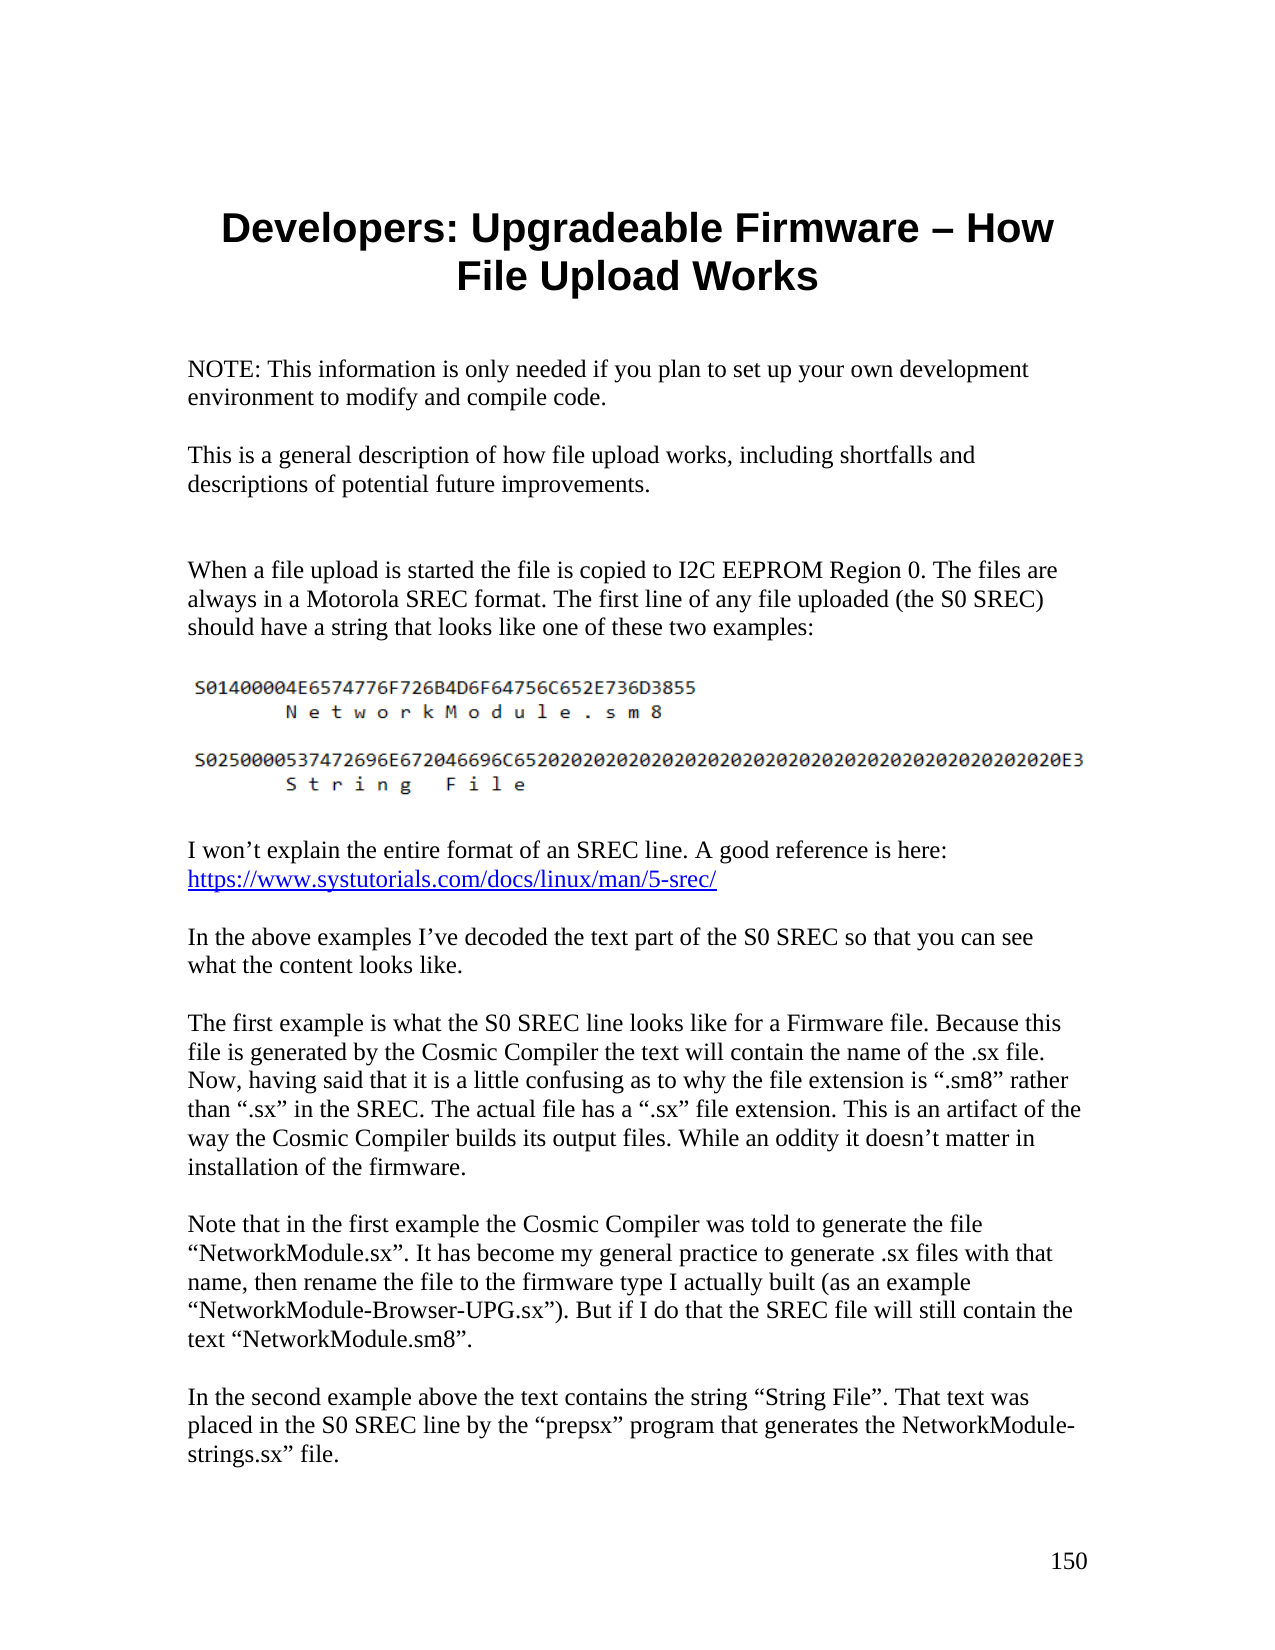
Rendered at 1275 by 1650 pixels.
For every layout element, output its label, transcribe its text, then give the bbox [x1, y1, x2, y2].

subtitle Developers: Upgradeable Firmware – How File Upload Works [187, 204, 1087, 299]
text I won’t explain the entire format of an SREC line. A good reference is here: [187, 835, 1087, 864]
text This is a general description of how file upload works, including shortfalls and descriptions of potential future improvements. [187, 440, 1087, 497]
text https://www.systutorials.com/docs/linux/man/5-srec/ [187, 864, 1087, 893]
picture [187, 670, 1088, 807]
text When a file upload is started the file is copied to I2C EEPROM Region 0. The files are always in a Motorola SREC format. The first line of any file uploaded (the S0 SREC) should have a string that looks like one of these two examples: [187, 555, 1087, 641]
text In the above examples I’ve decoded the text part of the S0 SREC so that you can see what the content looks like. [187, 922, 1087, 979]
text NOTE: This information is only needed if you plan to set up your own development environment to modify and compile code. [187, 354, 1087, 411]
text The first example is what the S0 SREC line looks like for a Firmware file. Because this file is generated by the Cosmic Compiler the text will contain the name of the .sx file. Now, having said that it is a little confusing as to why the file extension is “.sm8” rather than “.sx” in the SREC. The actual file has a “.sx” file extension. This is an artifact of the way the Cosmic Compiler builds its output files. While an oddity it doesn’t matter in installation of the firmware. [187, 1008, 1087, 1180]
text Note that in the first example the Cosmic Compiler was told to generate the file “NetworkModule.sx”. It has become my general practice to generate .sx files with that name, then rename the file to the firmware type I actually built (as an example “NetworkModule-Browser-UPG.sx”). But if I do that the SREC file will still contain the text “NetworkModule.sm8”. [187, 1209, 1087, 1353]
text In the second example above the text contains the string “String File”. That text was placed in the S0 SREC line by the “prepsx” program that generates the NetworkModule-strings.sx” file. [187, 1382, 1087, 1468]
